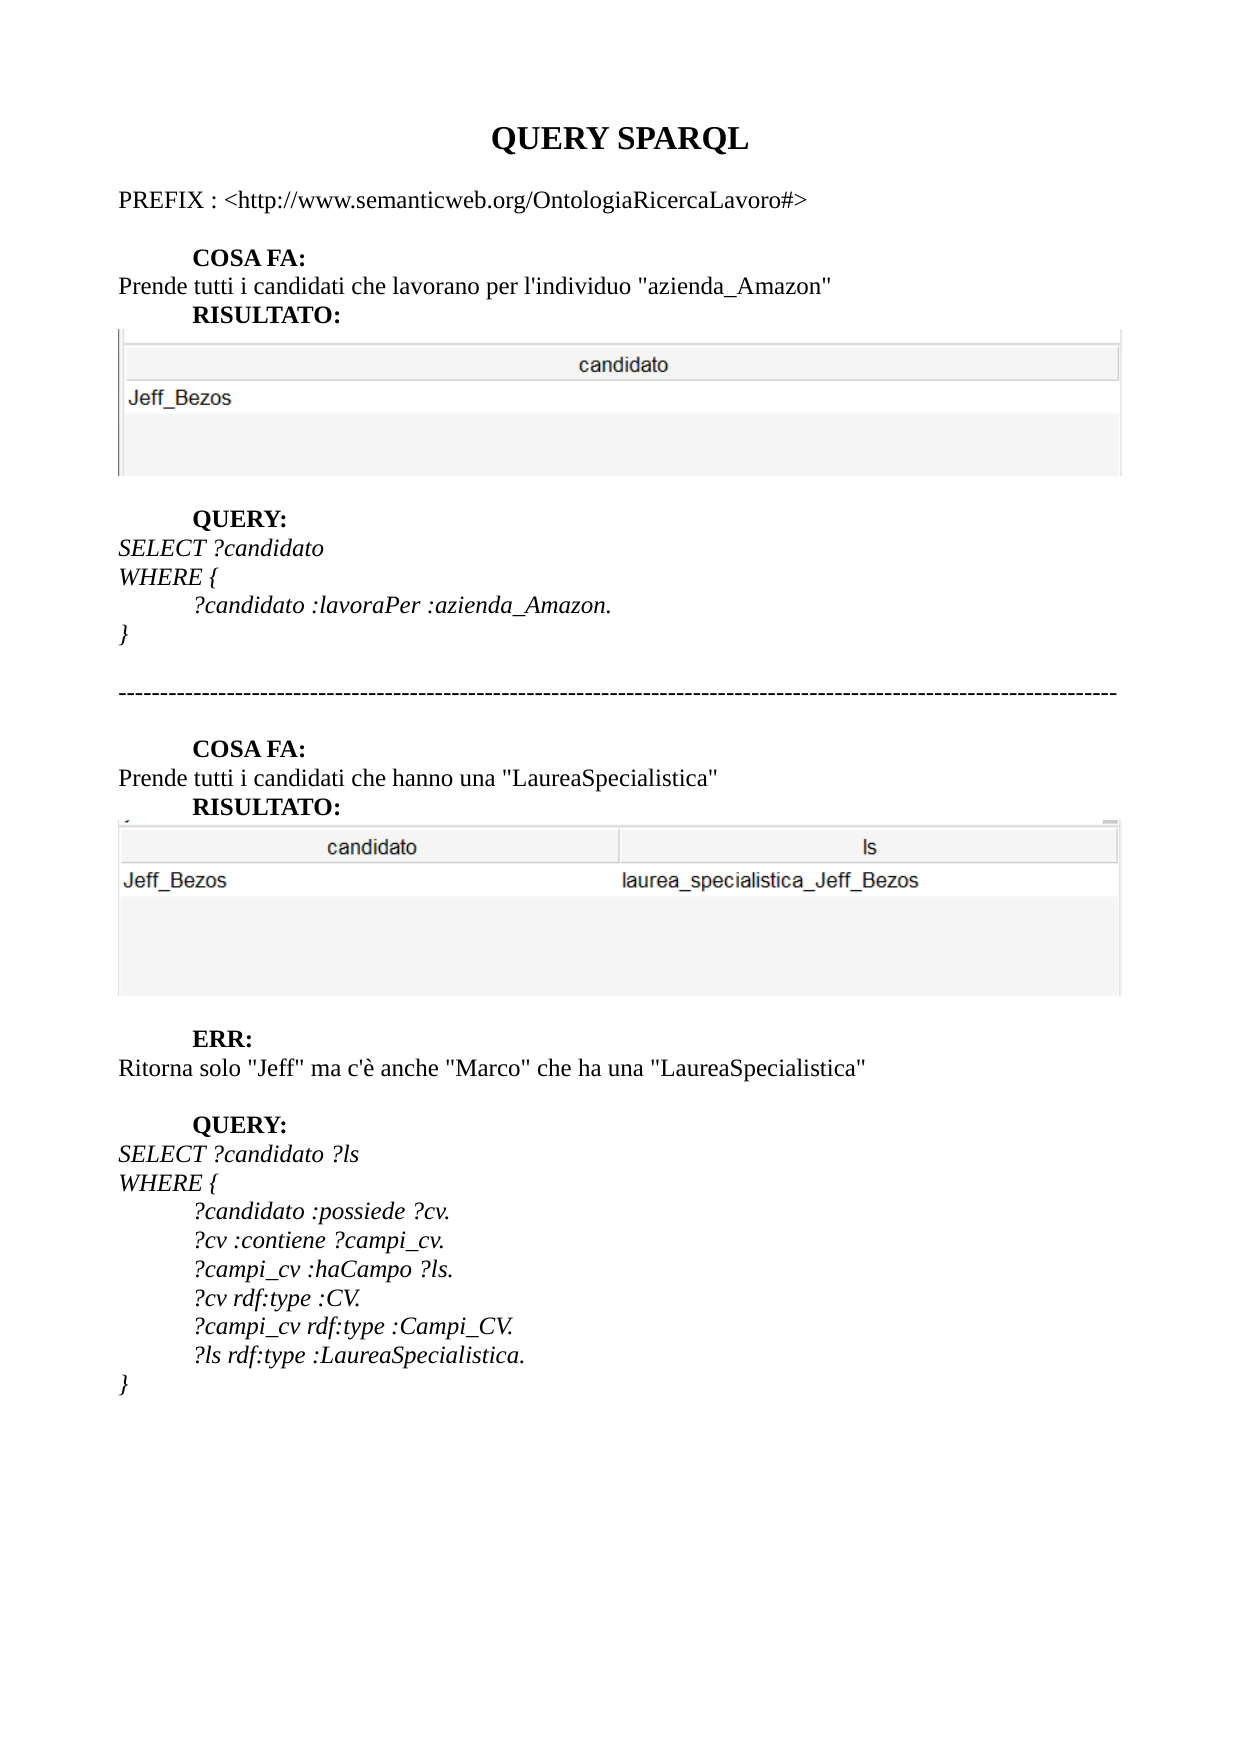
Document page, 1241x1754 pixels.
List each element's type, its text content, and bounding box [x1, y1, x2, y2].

text COSA FA: [118, 243, 1122, 271]
text } [118, 1369, 1122, 1398]
text QUERY SPARQL [118, 118, 1122, 156]
text ?candidato :possiede ?cv. [118, 1196, 1122, 1225]
text ?ls rdf:type :LaureaSpecialistica. [118, 1340, 1122, 1369]
text ------------------------------------------------------------------------------------------------------------------------ [118, 677, 1122, 706]
text WHERE { [118, 1168, 1122, 1196]
text PREFIX : <http://www.semanticweb.org/OntologiaRicercaLavoro#> [118, 185, 1122, 214]
picture [118, 820, 1123, 996]
text QUERY: [118, 1110, 1122, 1139]
text ?cv rdf:type :CV. [118, 1283, 1122, 1311]
text Ritorna solo "Jeff" ma c'è anche "Marco" che ha una "LaureaSpecialistica" [118, 1053, 1122, 1081]
text COSA FA: [118, 734, 1122, 763]
text ?campi_cv :haCampo ?ls. [118, 1254, 1122, 1283]
text SELECT ?candidato ?ls [118, 1139, 1122, 1168]
text ?candidato :lavoraPer :azienda_Amazon. [118, 591, 1122, 619]
text Prende tutti i candidati che hanno una "LaureaSpecialistica" [118, 763, 1122, 792]
text WHERE { [118, 562, 1122, 591]
text ERR: [118, 1024, 1122, 1053]
text RISULTATO: [118, 792, 1122, 820]
text ?campi_cv rdf:type :Campi_CV. [118, 1311, 1122, 1340]
text RISULTATO: [118, 300, 1122, 329]
text Prende tutti i candidati che lavorano per l'individuo "azienda_Amazon" [118, 271, 1122, 300]
text } [118, 619, 1122, 648]
picture [118, 329, 1123, 476]
text SELECT ?candidato [118, 533, 1122, 562]
text ?cv :contiene ?campi_cv. [118, 1225, 1122, 1254]
text QUERY: [118, 504, 1122, 533]
